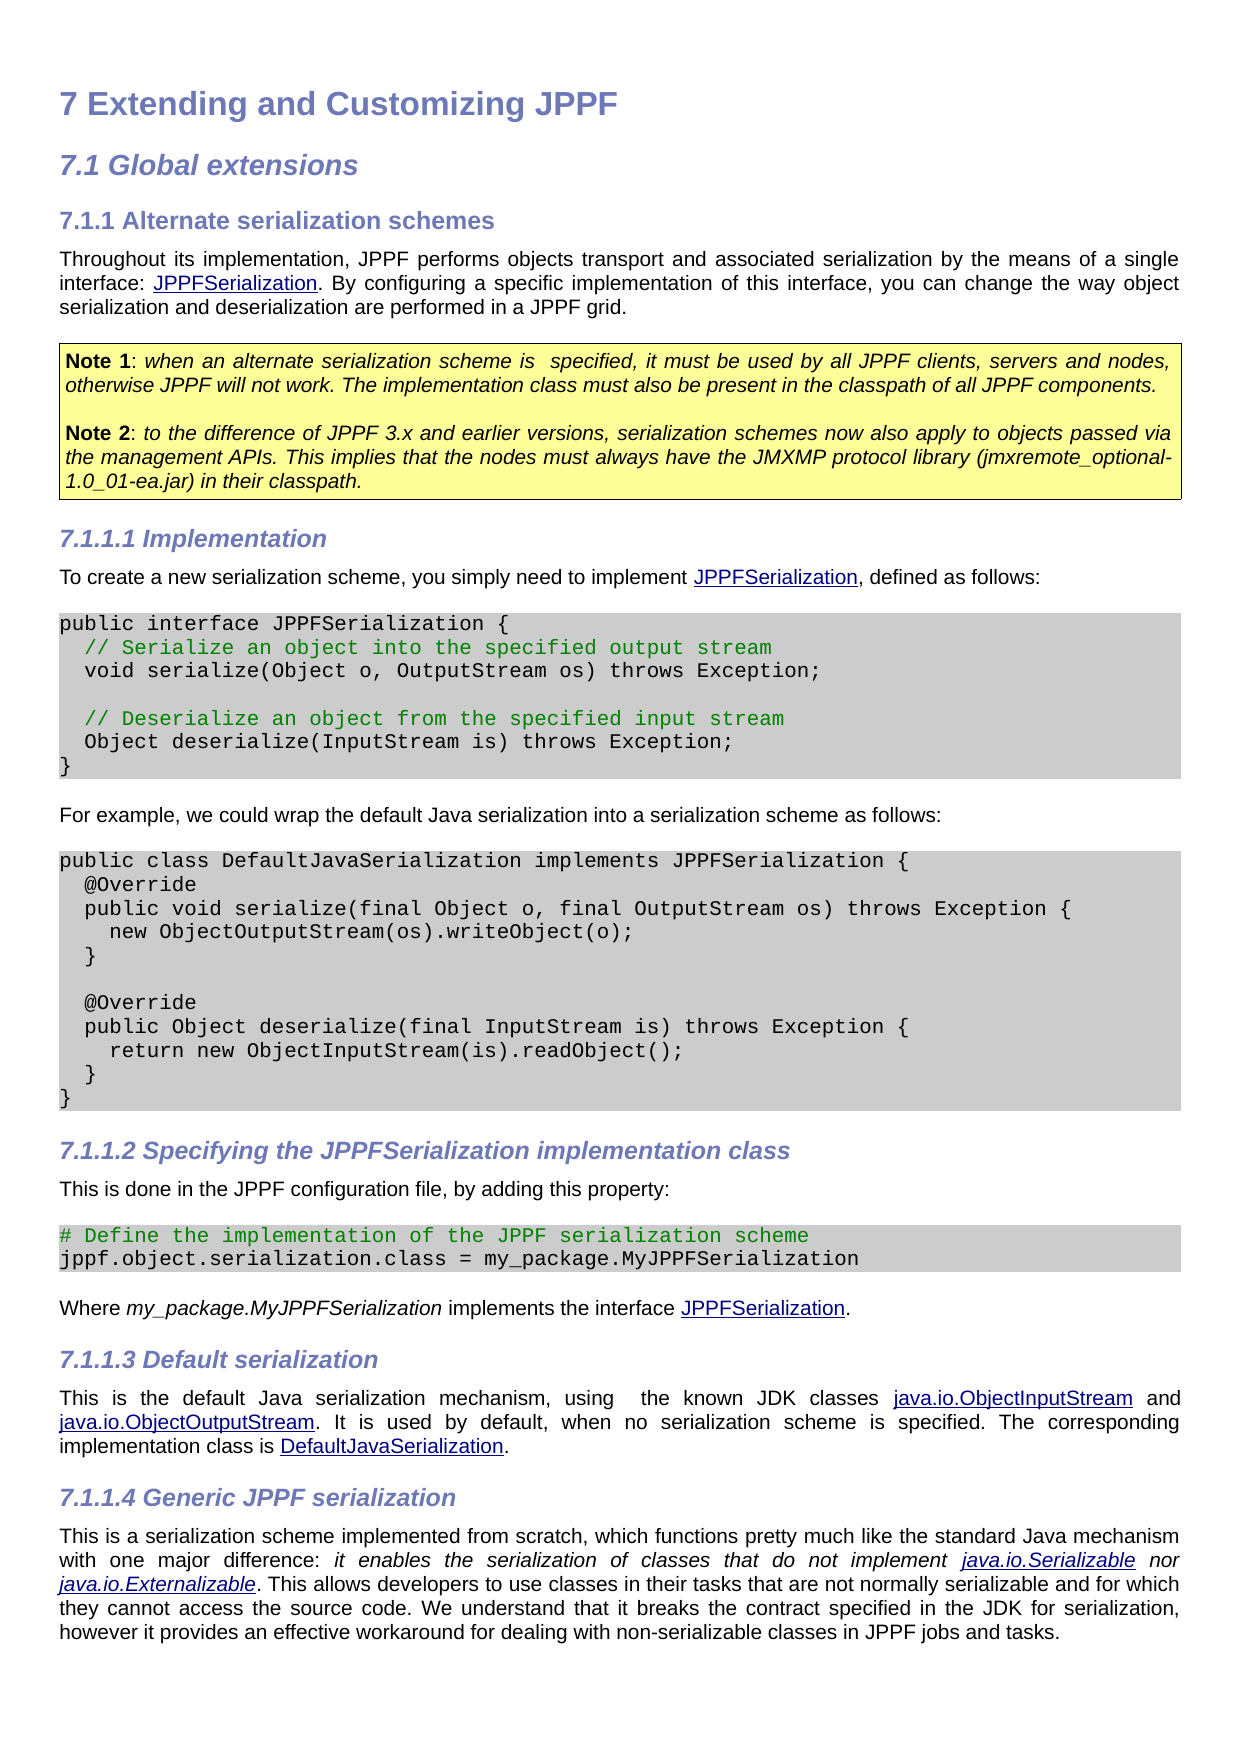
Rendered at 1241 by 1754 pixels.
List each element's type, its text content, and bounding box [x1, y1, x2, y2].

text For example, we could wrap the default Java serialization into a serialization scheme as follows: [59, 803, 1181, 827]
text @Override [59, 992, 1181, 1016]
text // Deserialize an object from the specified input stream [59, 708, 1181, 731]
subtitle Default serialization [59, 1345, 1181, 1374]
text Note 2: to the difference of JPPF 3.x and earlier versions, serialization schemes now also apply to objects passed via the management APIs. This implies that the nodes must always have the JMXMP protocol library (jmxremote_optional-1.0_01-ea.jar) in their classpath. [60, 415, 1181, 499]
text # Define the implementation of the JPPF serialization scheme [59, 1225, 1181, 1248]
text // Serialize an object into the specified output stream [59, 637, 1181, 660]
text new ObjectOutputStream(os).writeObject(o); [59, 921, 1181, 945]
text return new ObjectInputStream(is).readObject(); [59, 1040, 1181, 1063]
text public void serialize(final Object o, final OutputStream os) throws Exception { [59, 898, 1181, 921]
subtitle Alternate serialization schemes [59, 206, 1181, 235]
subtitle Global extensions [59, 147, 1181, 181]
text Object deserialize(InputStream is) throws Exception; [59, 731, 1181, 755]
text Note 1: when an alternate serialization scheme is specified, it must be used by all JPPF clients, servers and nodes, otherwise JPPF will not work. The implementation class must also be present in the classpath of all JPPF components. [60, 344, 1181, 391]
text public class DefaultJavaSerialization implements JPPFSerialization { [59, 851, 1181, 874]
text } [59, 1063, 1181, 1087]
text Throughout its implementation, JPPF performs objects transport and associated serialization by the means of a single interface: JPPFSerialization. By configuring a specific implementation of this interface, you can change the way object serialization and deserialization are performed in a JPPF grid. [59, 247, 1181, 319]
text void serialize(Object o, OutputStream os) throws Exception; [59, 660, 1181, 684]
text @Override [59, 874, 1181, 898]
text } [59, 1087, 1181, 1111]
text } [59, 945, 1181, 969]
text public interface JPPFSerialization { [59, 613, 1181, 637]
subtitle Specifying the JPPFSerialization implementation class [59, 1136, 1181, 1164]
text } [59, 755, 1181, 779]
text jppf.object.serialization.class = my_package.MyJPPFSerialization [59, 1248, 1181, 1272]
text Where my_package.MyJPPFSerialization implements the interface JPPFSerialization. [59, 1296, 1181, 1320]
text This is a serialization scheme implemented from scratch, which functions pretty much like the standard Java mechanism with one major difference: it enables the serialization of classes that do not implement java.io.Serializable nor java.io.Externalizable. This allows developers to use classes in their tasks that are not normally serializable and for which they cannot access the source code. We understand that it breaks the contract specified in the JDK for serialization, however it provides an effective workaround for dealing with non-serializable classes in JPPF jobs and tasks. [59, 1524, 1181, 1644]
subtitle Extending and Customizing JPPF [59, 84, 1181, 122]
text This is done in the JPPF configuration file, by adding this property: [59, 1177, 1181, 1201]
subtitle Generic JPPF serialization [59, 1483, 1181, 1512]
text This is the default Java serialization mechanism, using the known JDK classes java.io.ObjectInputStream and java.io.ObjectOutputStream. It is used by default, when no serialization scheme is specified. The corresponding implementation class is DefaultJavaSerialization. [59, 1386, 1181, 1458]
text public Object deserialize(final InputStream is) throws Exception { [59, 1016, 1181, 1040]
subtitle Implementation [59, 524, 1181, 553]
text To create a new serialization scheme, you simply need to implement JPPFSerialization, defined as follows: [59, 565, 1181, 589]
